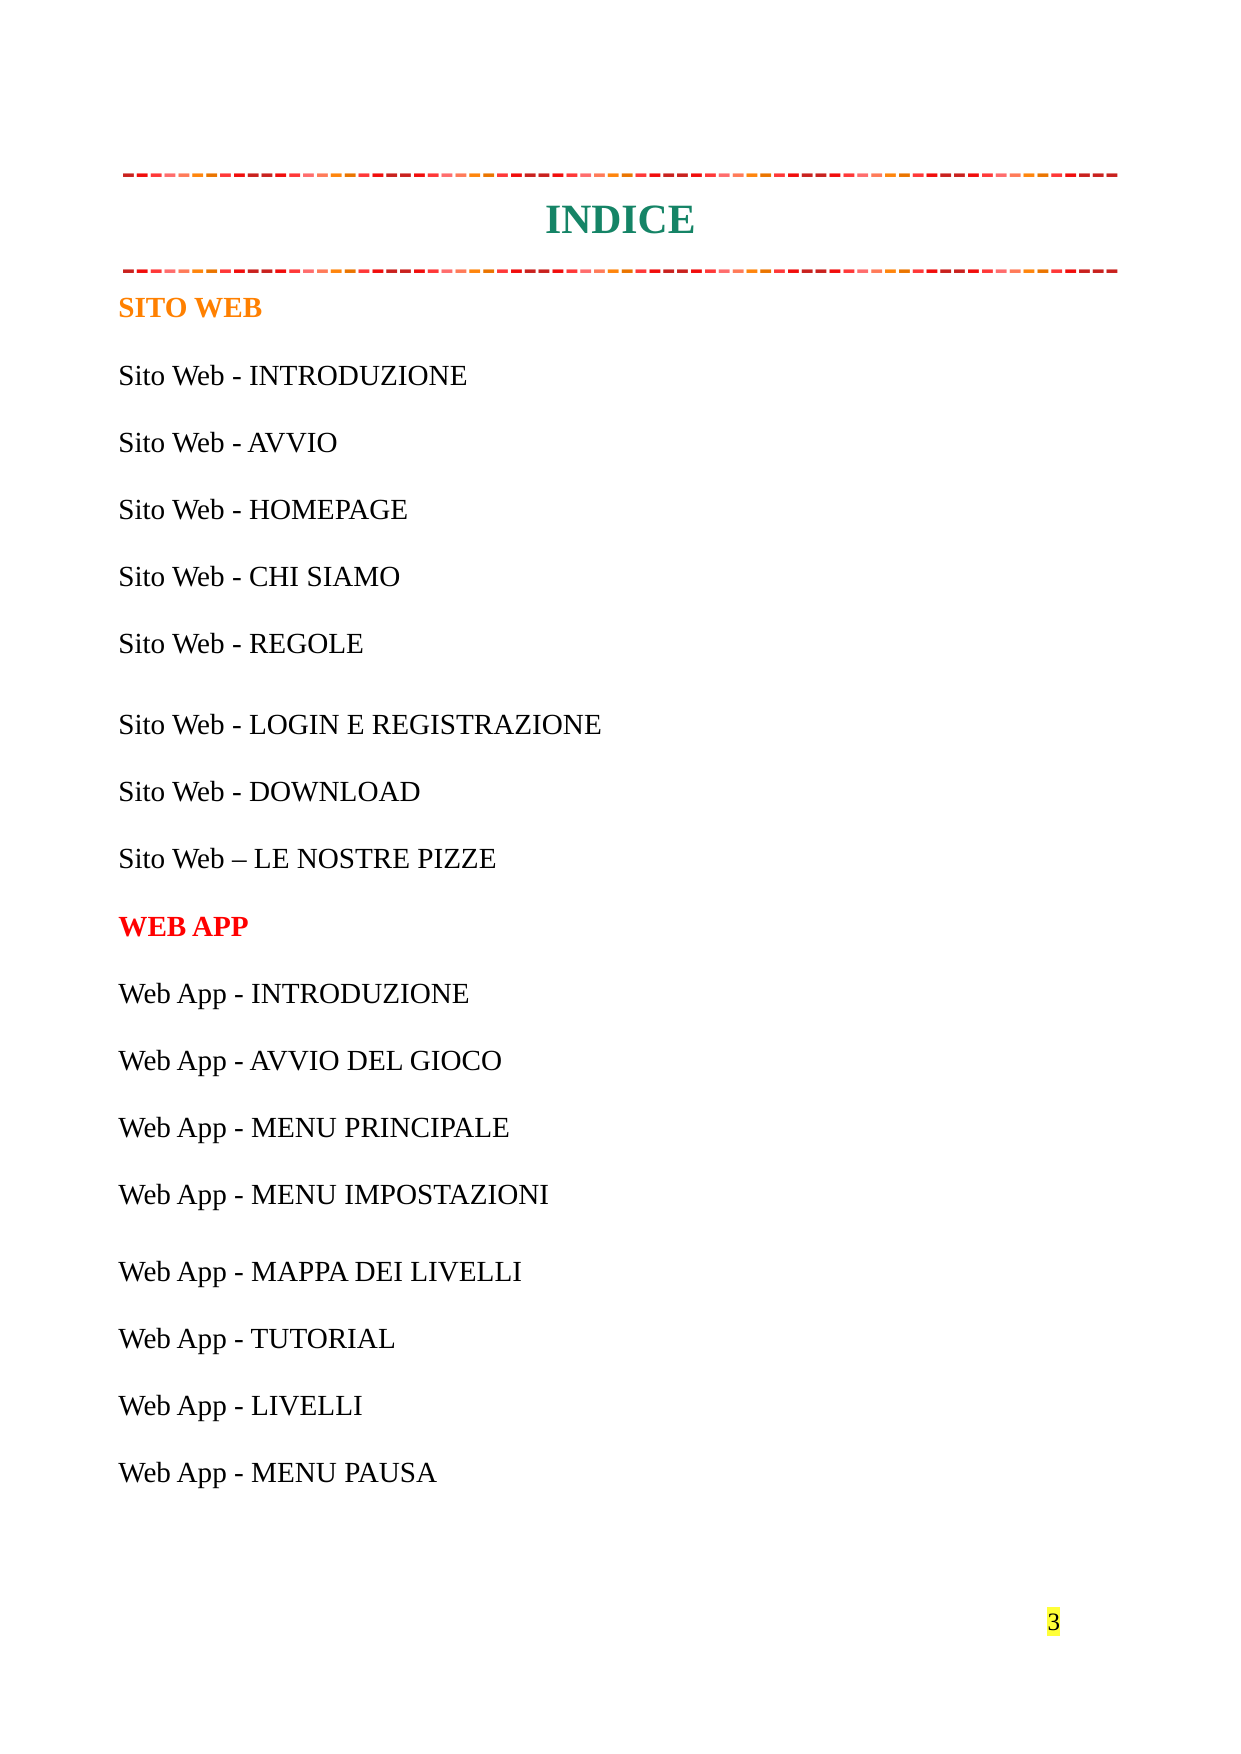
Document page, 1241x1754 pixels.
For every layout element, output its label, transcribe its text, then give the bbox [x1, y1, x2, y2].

text Sito Web - CHI SIAMO [118, 559, 1122, 592]
text Sito Web - DOWNLOAD [118, 774, 1122, 808]
text Web App - MENU PAUSA [118, 1455, 1122, 1488]
text Web App - AVVIO DEL GIOCO [118, 1043, 1122, 1076]
text Web App - TUTORIAL [118, 1321, 1122, 1354]
text Web App - LIVELLI [118, 1388, 1122, 1421]
text Sito Web - INTRODUZIONE [118, 358, 1122, 391]
text Sito Web - HOMEPAGE [118, 492, 1122, 525]
text ------------------------------------------------------------------------ INDICE [118, 147, 1122, 243]
text ------------------------------------------------------------------------ [118, 243, 1122, 291]
text Web App - MAPPA DEI LIVELLI [118, 1254, 1122, 1287]
text Sito Web - REGOLE [118, 626, 1122, 659]
text WEB APP [118, 909, 1122, 942]
text SITO WEB [118, 291, 1122, 324]
text Web App - MENU PRINCIPALE [118, 1110, 1122, 1143]
text Sito Web - LOGIN E REGISTRAZIONE [118, 707, 1122, 741]
text Web App - INTRODUZIONE [118, 976, 1122, 1009]
text Web App - MENU IMPOSTAZIONI [118, 1177, 1122, 1211]
text Sito Web – LE NOSTRE PIZZE [118, 842, 1122, 875]
text Sito Web - AVVIO [118, 425, 1122, 458]
